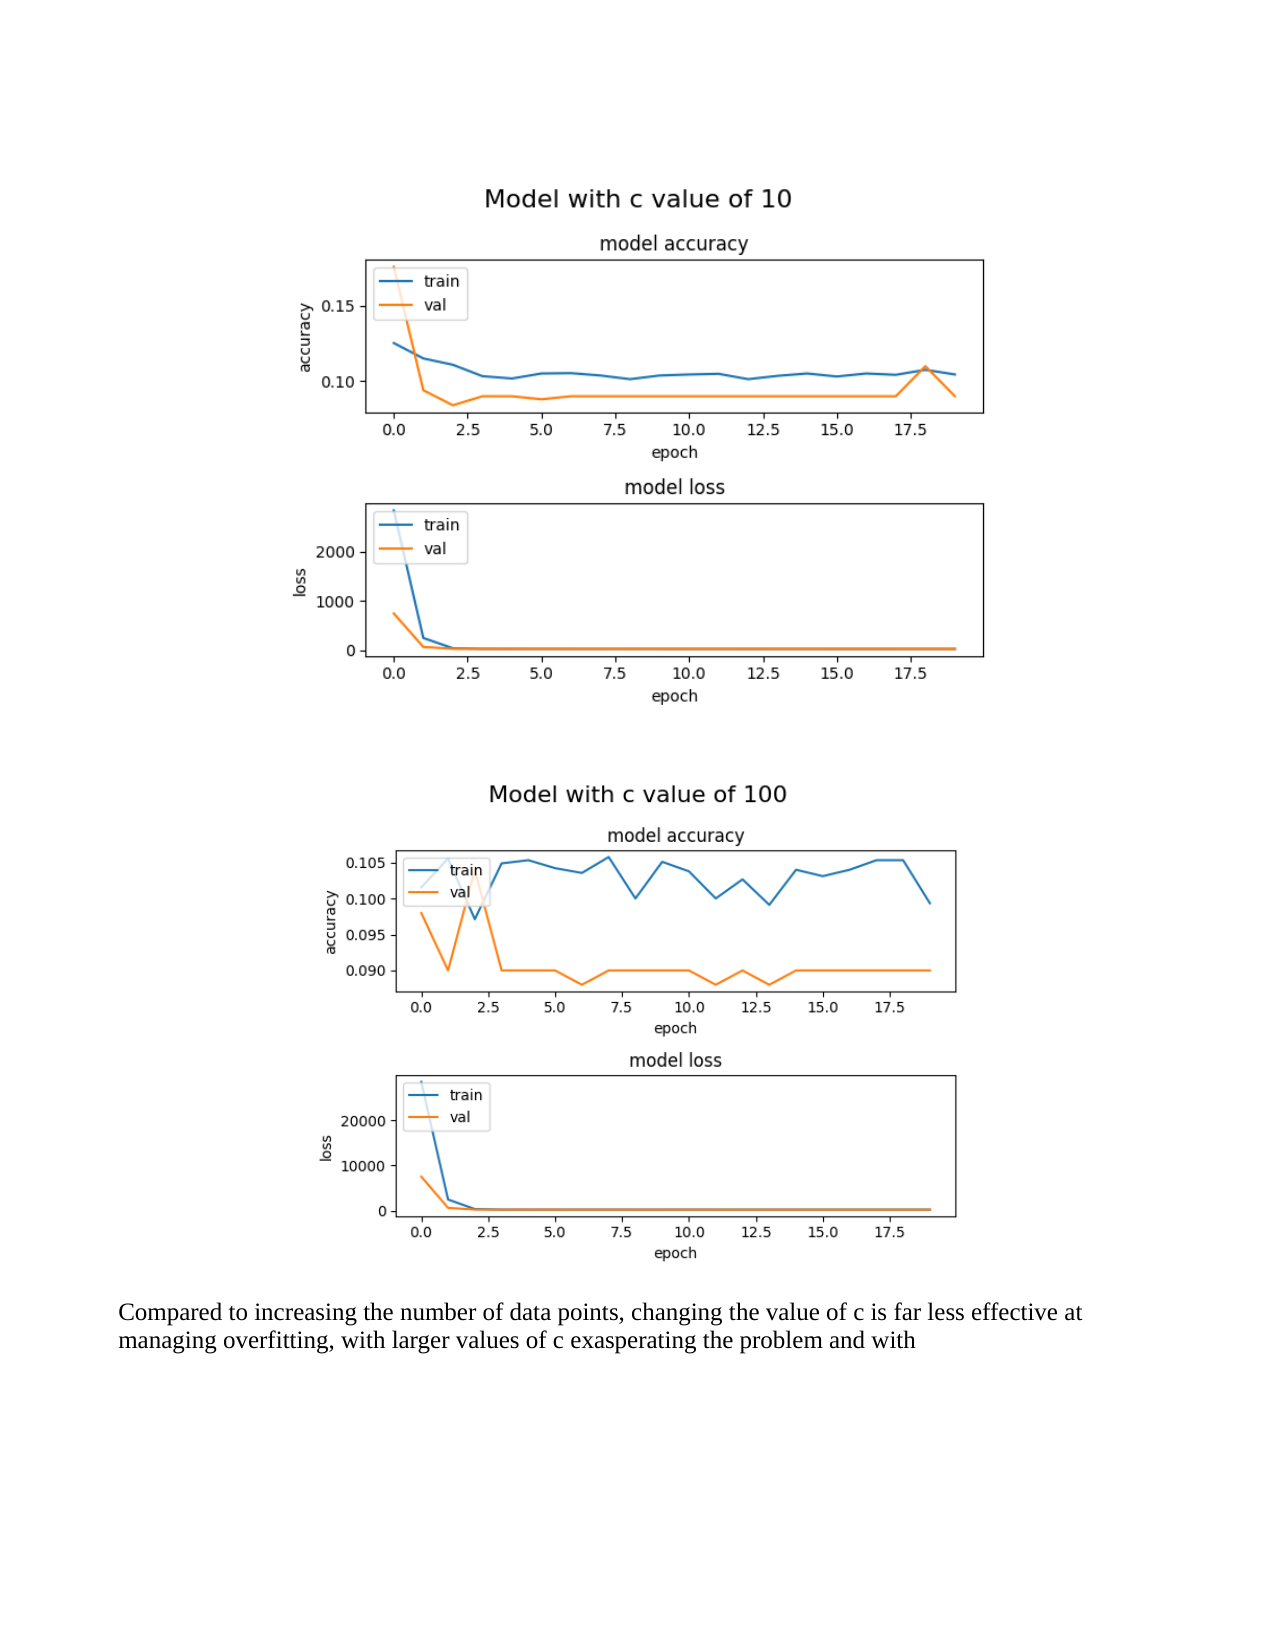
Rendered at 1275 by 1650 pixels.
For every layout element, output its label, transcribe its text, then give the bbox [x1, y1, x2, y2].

picture [276, 178, 999, 722]
text Compared to increasing the number of data points, changing the value of c is far less effective at managing overfitting, with larger values of c exasperating the problem and with [118, 1297, 1157, 1354]
picture [304, 776, 971, 1277]
